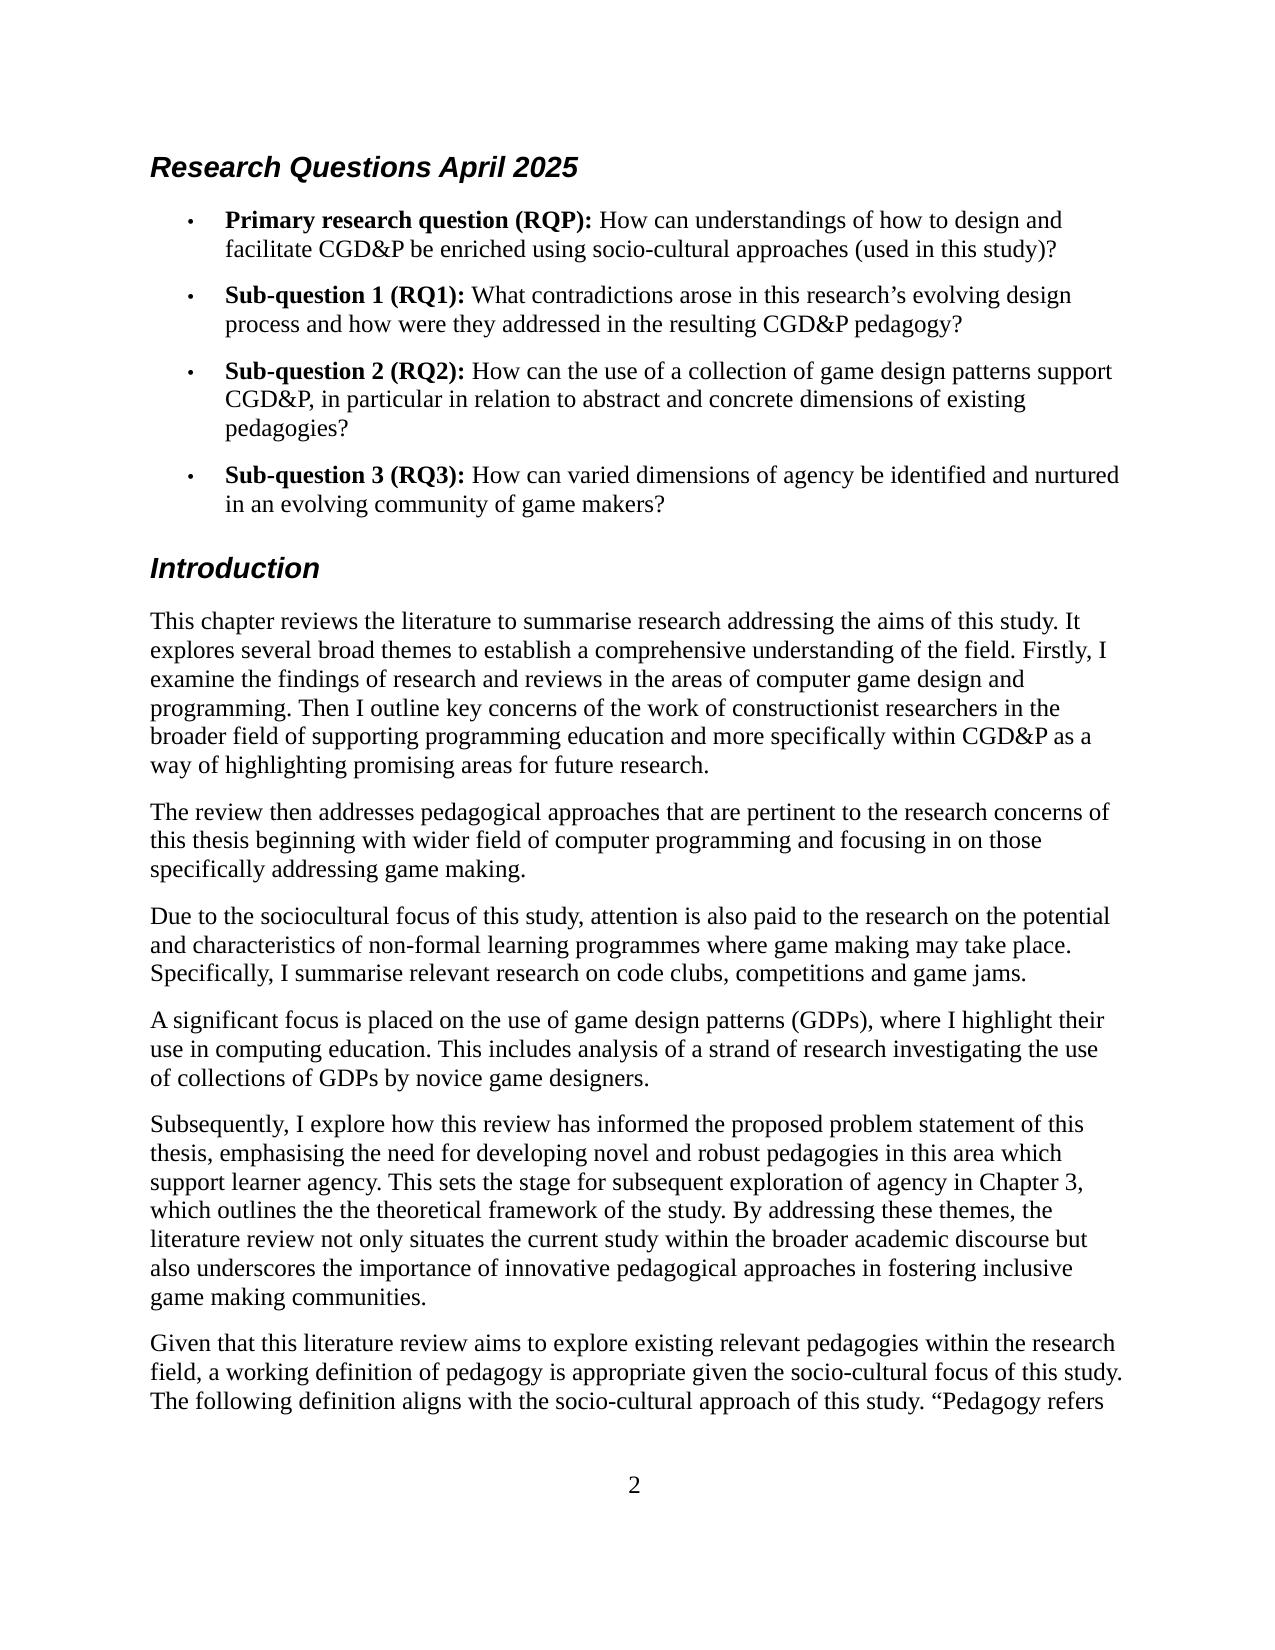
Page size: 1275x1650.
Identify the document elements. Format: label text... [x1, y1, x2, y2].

text Due to the sociocultural focus of this study, attention is also paid to the research on the potential and characteristics of non-formal learning programmes where game making may take place. Specifically, I summarise relevant research on code clubs, competitions and game jams. [150, 901, 1125, 987]
text A significant focus is placed on the use of game design patterns (GDPs), where I highlight their use in computing education. This includes analysis of a strand of research investigating the use of collections of GDPs by novice game designers. [150, 1005, 1125, 1091]
list Sub-question 2 (RQ2): How can the use of a collection of game design patterns support CGD&P, in particular in relation to abstract and concrete dimensions of existing pedagogies? [187, 356, 1125, 442]
list Sub-question 1 (RQ1): What contradictions arose in this research’s evolving design process and how were they addressed in the resulting CGD&P pedagogy? [187, 280, 1125, 338]
subtitle Research Questions April 2025 [150, 150, 1125, 183]
text This chapter reviews the literature to summarise research addressing the aims of this study. It explores several broad themes to establish a comprehensive understanding of the field. Firstly, I examine the findings of research and reviews in the areas of computer game design and programming. Then I outline key concerns of the work of constructionist researchers in the broader field of supporting programming education and more specifically within CGD&P as a way of highlighting promising areas for future research. [150, 606, 1125, 779]
list Sub-question 3 (RQ3): How can varied dimensions of agency be identified and nurtured in an evolving community of game makers? [187, 460, 1125, 517]
list Primary research question (RQP): How can understandings of how to design and facilitate CGD&P be enriched using socio-cultural approaches (used in this study)? [187, 205, 1125, 262]
text The review then addresses pedagogical approaches that are pertinent to the research concerns of this thesis beginning with wider field of computer programming and focusing in on those specifically addressing game making. [150, 797, 1125, 883]
text Given that this literature review aims to explore existing relevant pedagogies within the research field, a working definition of pedagogy is appropriate given the socio-cultural focus of this study. The following definition aligns with the socio-cultural approach of this study. “Pedagogy refers [150, 1328, 1125, 1415]
text Subsequently, I explore how this review has informed the proposed problem statement of this thesis, emphasising the need for developing novel and robust pedagogies in this area which support learner agency. This sets the stage for subsequent exploration of agency in Chapter 3, which outlines the the theoretical framework of the study. By addressing these themes, the literature review not only situates the current study within the broader academic discourse but also underscores the importance of innovative pedagogical approaches in fostering inclusive game making communities. [150, 1109, 1125, 1311]
subtitle Introduction [150, 551, 1125, 585]
